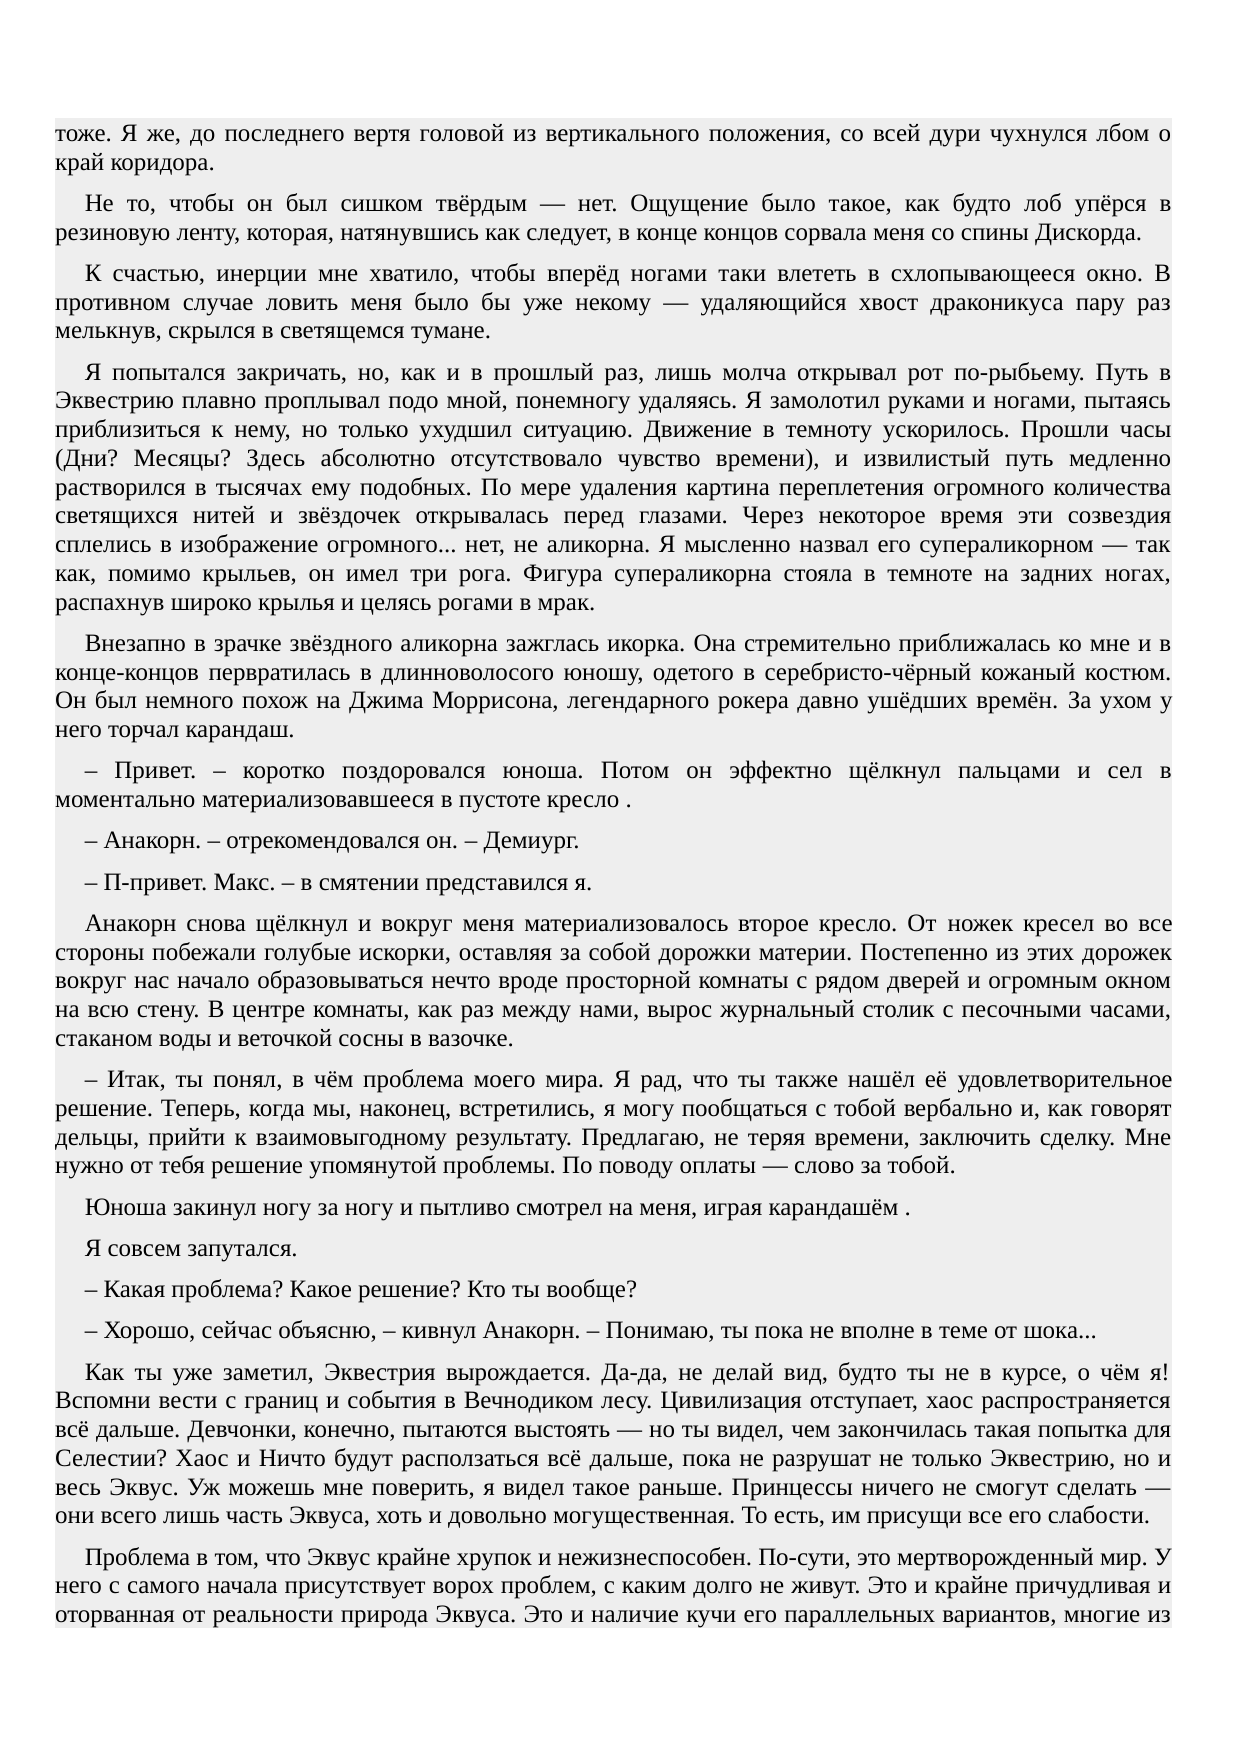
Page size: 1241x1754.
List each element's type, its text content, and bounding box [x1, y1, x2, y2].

text – Итак, ты понял, в чём проблема моего мира. Я рад, что ты также нашёл её удовлетворительное решение. Теперь, когда мы, наконец, встретились, я могу пообщаться с тобой вербально и, как говорят дельцы, прийти к взаимовыгодному результату. Предлагаю, не теряя времени, заключить сделку. Мне нужно от тебя решение упомянутой проблемы. По поводу оплаты — слово за тобой. [55, 1064, 1172, 1179]
text – П-привет. Макс. – в смятении представился я. [55, 867, 1172, 896]
text – Хорошо, сейчас объясню, – кивнул Анакорн. – Понимаю, ты пока не вполне в теме от шока... [55, 1316, 1172, 1344]
text Я попытался закричать, но, как и в прошлый раз, лишь молча открывал рот по-рыбьему. Путь в Эквестрию плавно проплывал подо мной, понемногу удаляясь. Я замолотил руками и ногами, пытаясь приблизиться к нему, но только ухудшил ситуацию. Движение в темноту ускорилось. Прошли часы (Дни? Месяцы? Здесь абсолютно отсутствовало чувство времени), и извилистый путь медленно растворился в тысячах ему подобных. По мере удаления картина переплетения огромного количества светящихся нитей и звёздочек открывалась перед глазами. Через некоторое время эти созвездия сплелись в изображение огромного... нет, не аликорна. Я мысленно назвал его супераликорном — так как, помимо крыльев, он имел три рога. Фигура супераликорна стояла в темноте на задних ногах, распахнув широко крылья и целясь рогами в мрак. [55, 357, 1172, 616]
text тоже. Я же, до последнего вертя головой из вертикального положения, со всей дури чухнулся лбом о край коридора. [55, 118, 1172, 176]
text Внезапно в зрачке звёздного аликорна зажглась икорка. Она стремительно приближалась ко мне и в конце-концов первратилась в длинноволосого юношу, одетого в серебристо-чёрный кожаный костюм. Он был немного похож на Джима Моррисона, легендарного рокера давно ушёдших времён. За ухом у него торчал карандаш. [55, 628, 1172, 743]
text Проблема в том, что Эквус крайне хрупок и нежизнеспособен. По-сути, это мертворожденный мир. У него с самого начала присутствует ворох проблем, с каким долго не живут. Это и крайне причудливая и оторванная от реальности природа Эквуса. Это и наличие кучи его параллельных вариантов, многие из [55, 1542, 1172, 1628]
text Анакорн снова щёлкнул и вокруг меня материализовалось второе кресло. От ножек кресел во все стороны побежали голубые искорки, оставляя за собой дорожки материи. Постепенно из этих дорожек вокруг нас начало образовываться нечто вроде просторной комнаты с рядом дверей и огромным окном на всю стену. В центре комнаты, как раз между нами, вырос журнальный столик с песочными часами, стаканом воды и веточкой сосны в вазочке. [55, 908, 1172, 1052]
text – Привет. – коротко поздоровался юноша. Потом он эффектно щёлкнул пальцами и сел в моментально материализовавшееся в пустоте кресло . [55, 756, 1172, 813]
text Как ты уже заметил, Эквестрия вырождается. Да-да, не делай вид, будто ты не в курсе, о чём я! Вспомни вести с границ и события в Вечнодиком лесу. Цивилизация отступает, хаос распространяется всё дальше. Девчонки, конечно, пытаются выстоять — но ты видел, чем закончилась такая попытка для Селестии? Хаос и Ничто будут расползаться всё дальше, пока не разрушат не только Эквестрию, но и весь Эквус. Уж можешь мне поверить, я видел такое раньше. Принцессы ничего не смогут сделать — они всего лишь часть Эквуса, хоть и довольно могущественная. То есть, им присущи все его слабости. [55, 1357, 1172, 1529]
text – Анакорн. – отрекомендовался он. – Демиург. [55, 826, 1172, 854]
text К счастью, инерции мне хватило, чтобы вперёд ногами таки влететь в схлопывающееся окно. В противном случае ловить меня было бы уже некому — удаляющийся хвост драконикуса пару раз мелькнув, скрылся в светящемся тумане. [55, 258, 1172, 344]
text Я совсем запутался. [55, 1233, 1172, 1262]
text Юноша закинул ногу за ногу и пытливо смотрел на меня, играя карандашём . [55, 1192, 1172, 1221]
text – Какая проблема? Какое решение? Кто ты вообще? [55, 1274, 1172, 1303]
text Не то, чтобы он был сишком твёрдым — нет. Ощущение было такое, как будто лоб упёрся в резиновую ленту, которая, натянувшись как следует, в конце концов сорвала меня со спины Дискорда. [55, 188, 1172, 246]
